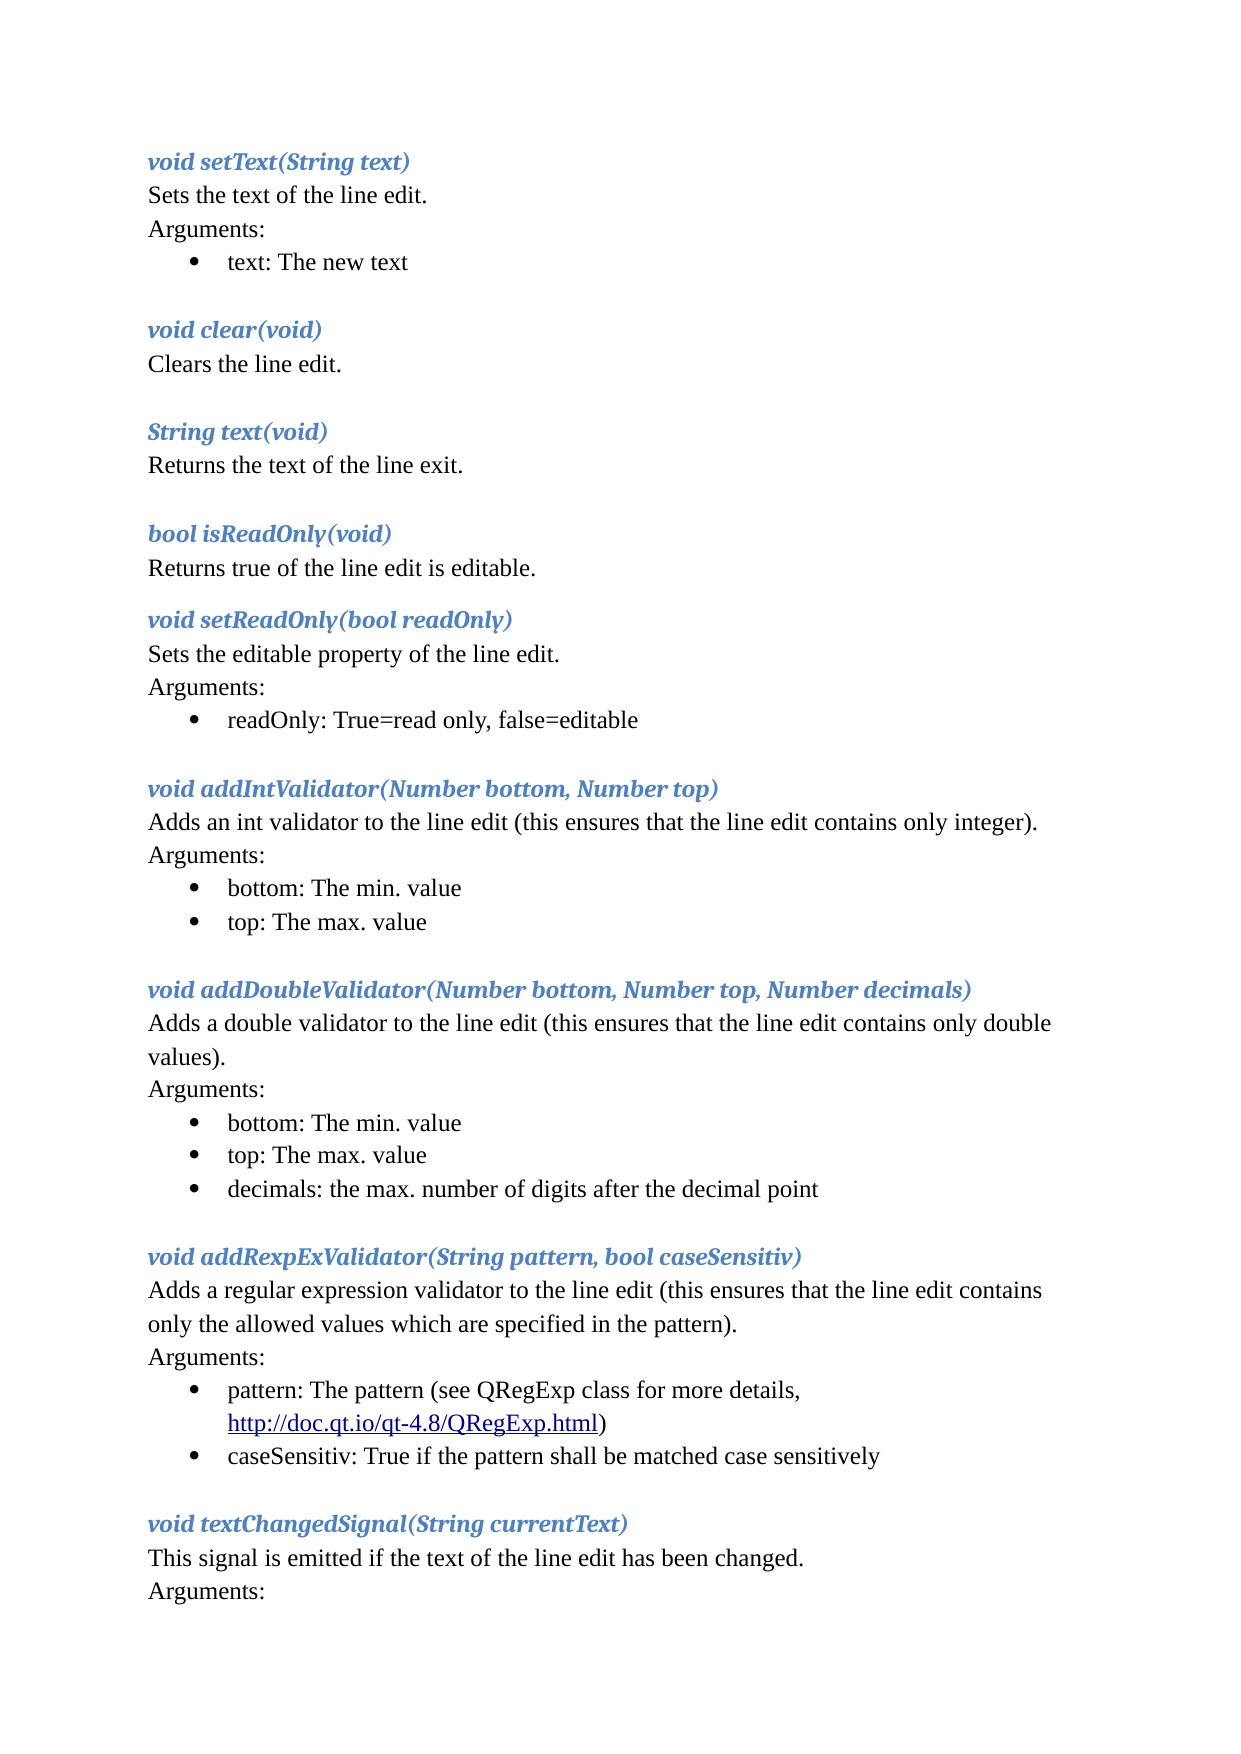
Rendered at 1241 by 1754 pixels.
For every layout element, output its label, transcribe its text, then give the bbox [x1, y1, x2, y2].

text Arguments: [148, 1576, 1093, 1604]
list top: The max. value [190, 1141, 1093, 1169]
text Adds an int validator to the line edit (this ensures that the line edit contains only integer). [148, 807, 1093, 836]
subtitle String text(void) [148, 418, 1093, 446]
text This signal is emitted if the text of the line edit has been changed. [148, 1543, 1093, 1571]
text Adds a double validator to the line edit (this ensures that the line edit contains only double values). [148, 1008, 1093, 1070]
list bottom: The min. value [190, 873, 1093, 902]
text Arguments: [148, 214, 1093, 242]
subtitle void addDoubleValidator(Number bottom, Number top, Number decimals) [148, 976, 1093, 1004]
subtitle void clear(void) [148, 316, 1093, 344]
text Clears the line edit. [148, 349, 1093, 377]
list bottom: The min. value [190, 1108, 1093, 1136]
subtitle void setText(String text) [148, 148, 1093, 176]
subtitle void setReadOnly(bool readOnly) [148, 606, 1093, 635]
text Arguments: [148, 672, 1093, 701]
text Sets the editable property of the line edit. [148, 639, 1093, 668]
subtitle void textChangedSignal(String currentText) [148, 1510, 1093, 1538]
text Returns the text of the line exit. [148, 451, 1093, 479]
text Arguments: [148, 841, 1093, 869]
subtitle bool isReadOnly(void) [148, 519, 1093, 548]
text Sets the text of the line edit. [148, 181, 1093, 209]
text Adds a regular expression validator to the line edit (this ensures that the line edit contains only the allowed values which are specified in the pattern). [148, 1276, 1093, 1337]
list text: The new text [190, 247, 1093, 275]
text Returns true of the line edit is editable. [148, 553, 1093, 581]
list decimals: the max. number of digits after the decimal point [190, 1174, 1093, 1202]
list pattern: The pattern (see QRegExp class for more details, http://doc.qt.io/qt-4.8/QRegExp.html) [190, 1375, 1093, 1436]
text Arguments: [148, 1342, 1093, 1370]
text Arguments: [148, 1074, 1093, 1103]
list caseSensitiv: True if the pattern shall be matched case sensitively [190, 1441, 1093, 1469]
list top: The max. value [190, 907, 1093, 935]
list readOnly: True=read only, false=editable [190, 706, 1093, 734]
subtitle void addRexpExValidator(String pattern, bool caseSensitiv) [148, 1243, 1093, 1271]
subtitle void addIntValidator(Number bottom, Number top) [148, 774, 1093, 803]
